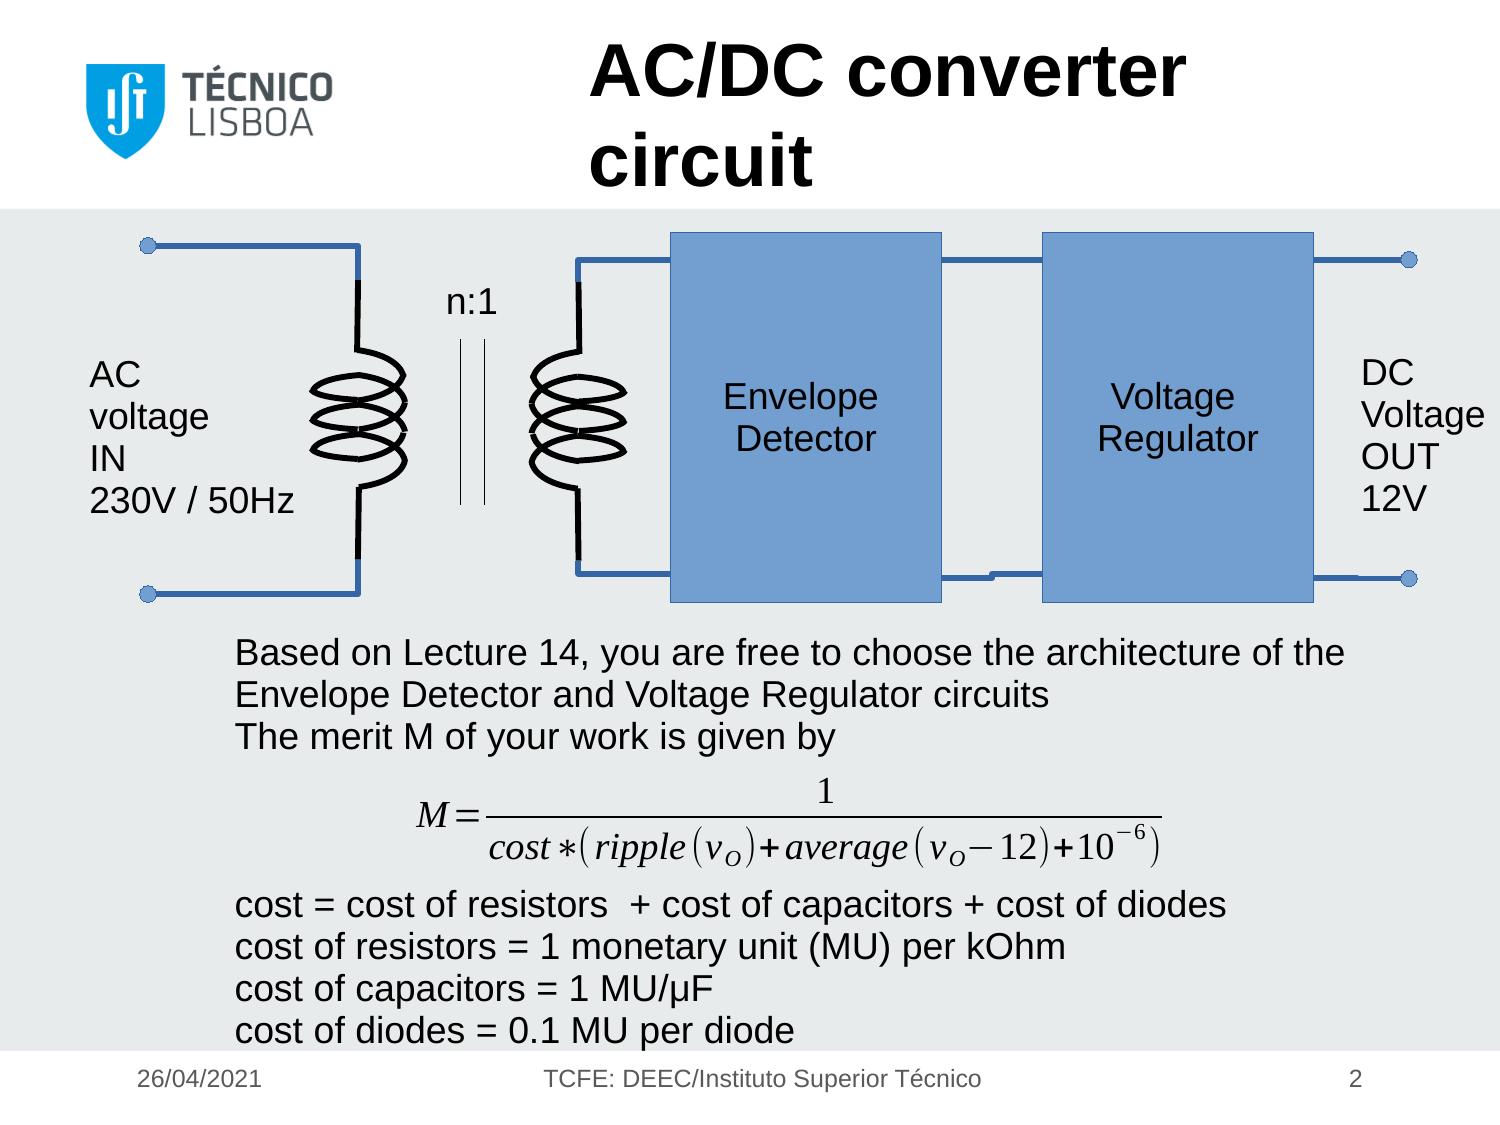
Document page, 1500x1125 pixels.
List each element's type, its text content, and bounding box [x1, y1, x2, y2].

text_box Based on Lecture 14, you are free to choose the architecture of the Envelope Detector and Voltage Regulator circuits The merit M of your work is given by cost = cost of resistors + cost of capacitors + cost of diodes cost of resistors = 1 monetary unit (MU) per kOhm cost of capacitors = 1 MU/μF cost of diodes = 0.1 MU per diode [219, 624, 1372, 1059]
text_box AC voltage IN 230V / 50Hz [74, 346, 311, 530]
text_box [139, 585, 157, 603]
text_box Voltage Regulator [1042, 232, 1314, 603]
text_box Envelope Detector [670, 232, 942, 603]
chart [404, 770, 1174, 917]
picture [0, 0, 1500, 1125]
text_box [1401, 251, 1418, 268]
title AC/DC converter circuit [573, 40, 1409, 183]
text_box [1401, 570, 1418, 587]
text_box [139, 237, 157, 254]
text_box n:1 [431, 273, 513, 331]
text_box DC Voltage OUT 12V [1346, 344, 1500, 528]
